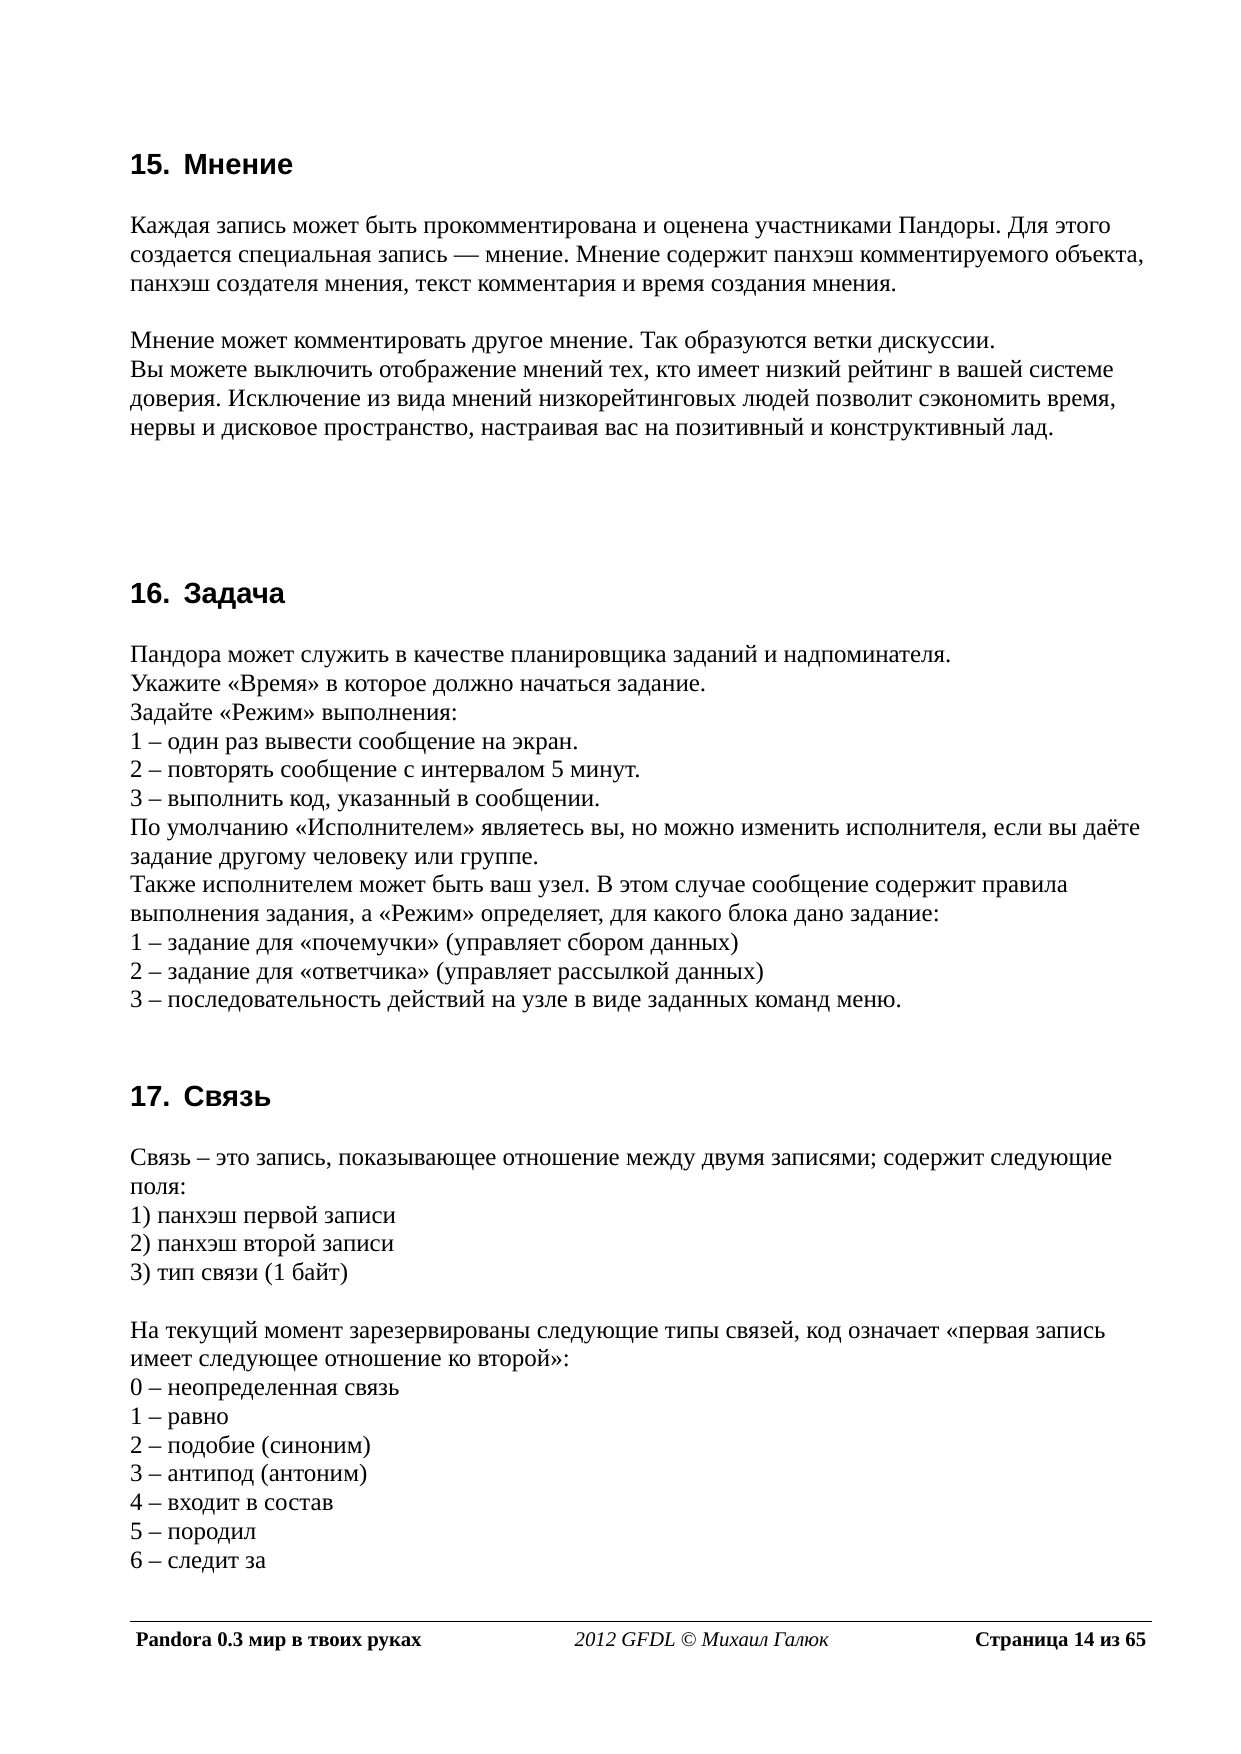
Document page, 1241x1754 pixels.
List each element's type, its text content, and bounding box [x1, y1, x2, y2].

text Укажите «Время» в которое должно начаться задание. [130, 668, 1152, 697]
text 3 – антипод (антоним) [130, 1458, 1152, 1487]
text Мнение может комментировать другое мнение. Так образуются ветки дискуссии. [130, 325, 1152, 354]
subtitle Задача [130, 576, 1152, 609]
text 2) панхэш второй записи [130, 1228, 1152, 1257]
text 2 – задание для «ответчика» (управляет рассылкой данных) [130, 956, 1152, 984]
text Каждая запись может быть прокомментирована и оценена участниками Пандоры. Для этого создается специальная запись — мнение. Мнение содержит панхэш комментируемого объекта, панхэш создателя мнения, текст комментария и время создания мнения. [130, 210, 1152, 297]
text 1 – один раз вывести сообщение на экран. [130, 726, 1152, 754]
text 2 – подобие (синоним) [130, 1430, 1152, 1458]
text Вы можете выключить отображение мнений тех, кто имеет низкий рейтинг в вашей системе доверия. Исключение из вида мнений низкорейтинговых людей позволит сэкономить время, нервы и дисковое пространство, настраивая вас на позитивный и конструктивный лад. [130, 354, 1152, 440]
text 5 – породил [130, 1516, 1152, 1545]
subtitle Мнение [130, 147, 1152, 180]
text 1 – задание для «почемучки» (управляет сбором данных) [130, 927, 1152, 956]
text 3) тип связи (1 байт) [130, 1257, 1152, 1286]
text 3 – выполнить код, указанный в сообщении. [130, 783, 1152, 812]
text Задайте «Режим» выполнения: [130, 697, 1152, 726]
text На текущий момент зарезервированы следующие типы связей, код означает «первая запись имеет следующее отношение ко второй»: [130, 1315, 1152, 1372]
text Связь – это запись, показывающее отношение между двумя записями; содержит следующие поля: [130, 1142, 1152, 1200]
text Также исполнителем может быть ваш узел. В этом случае сообщение содержит правила выполнения задания, а «Режим» определяет, для какого блока дано задание: [130, 869, 1152, 927]
text 1) панхэш первой записи [130, 1200, 1152, 1228]
text 4 – входит в состав [130, 1487, 1152, 1516]
text 0 – неопределенная связь [130, 1372, 1152, 1401]
text По умолчанию «Исполнителем» являетесь вы, но можно изменить исполнителя, если вы даёте задание другому человеку или группе. [130, 812, 1152, 869]
text 2 – повторять сообщение с интервалом 5 минут. [130, 754, 1152, 783]
text 3 – последовательность действий на узле в виде заданных команд меню. [130, 984, 1152, 1013]
text 1 – равно [130, 1401, 1152, 1430]
subtitle Связь [130, 1079, 1152, 1112]
text 6 – следит за [130, 1545, 1152, 1573]
text Пандора может служить в качестве планировщика заданий и надпоминателя. [130, 639, 1152, 668]
